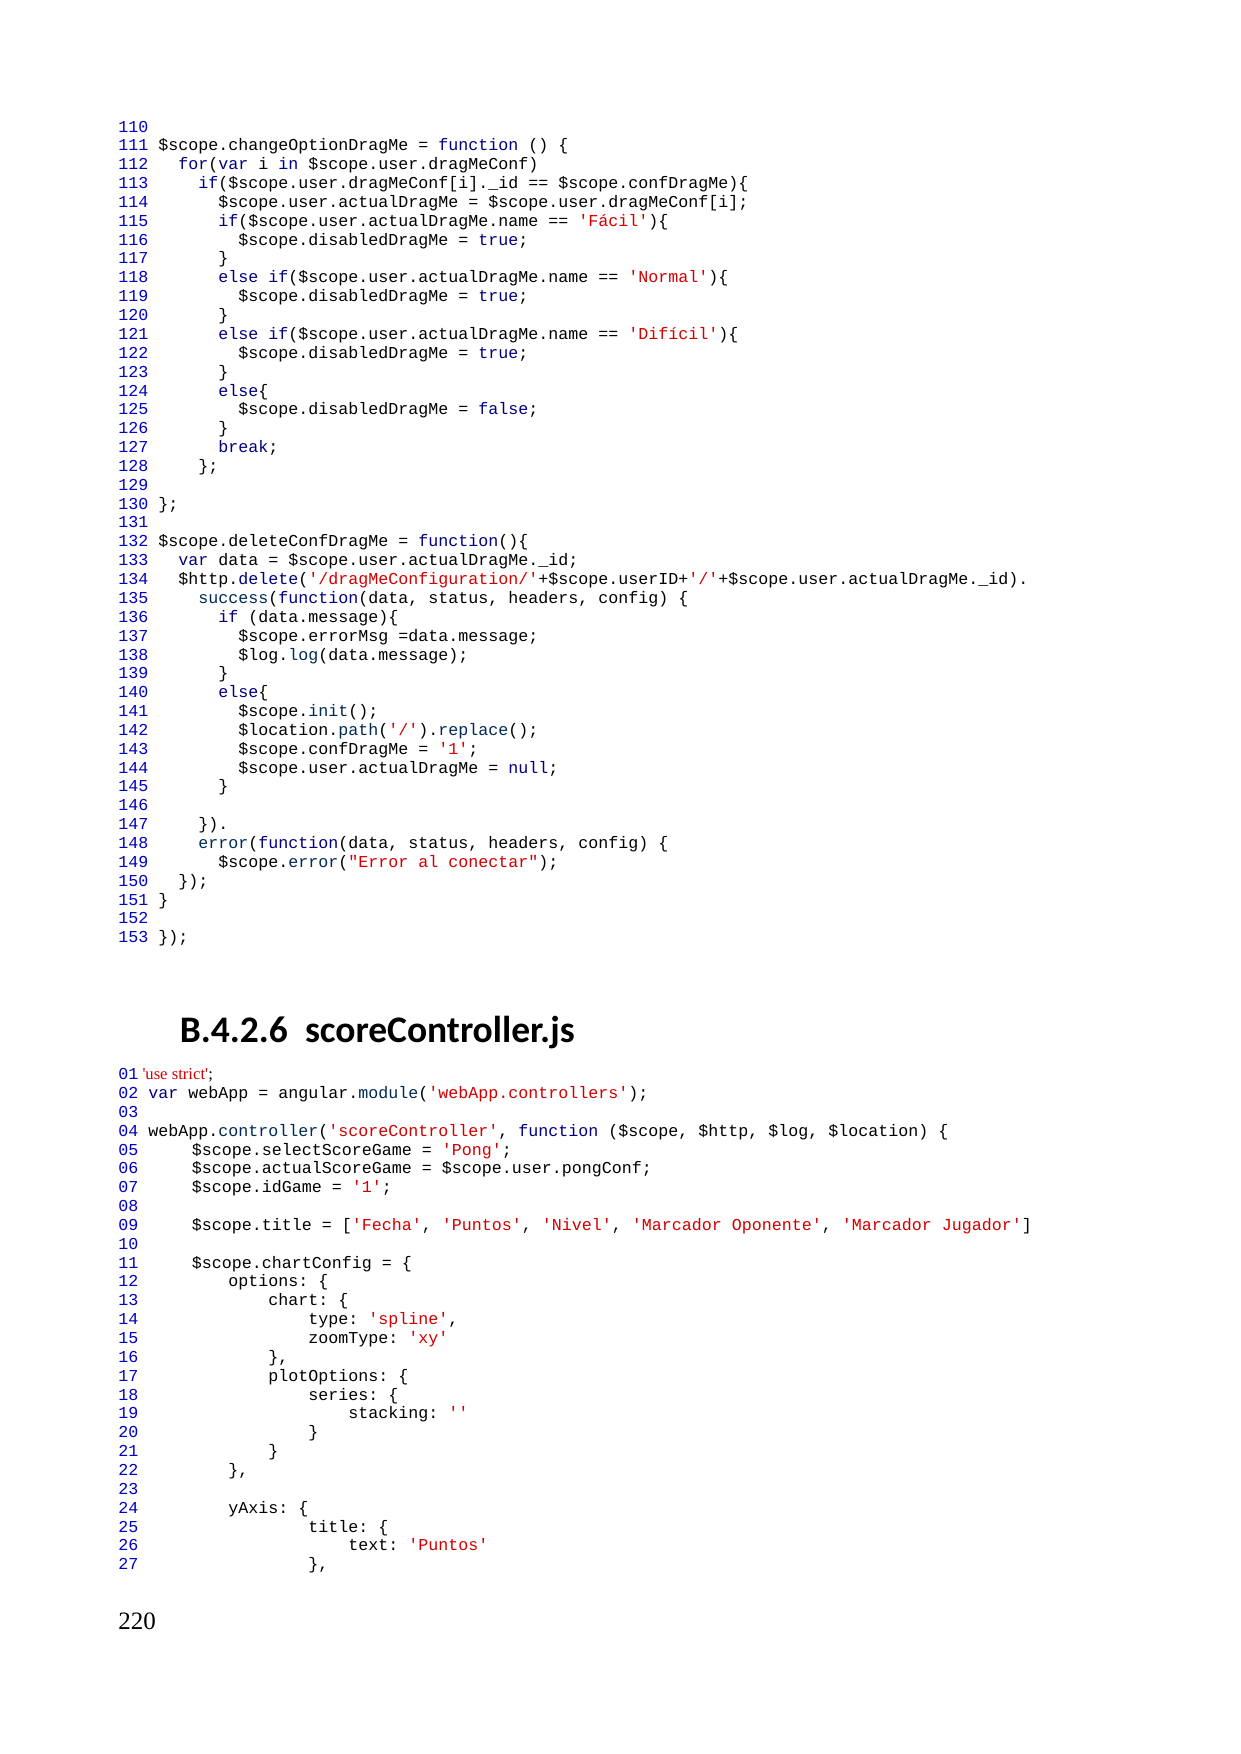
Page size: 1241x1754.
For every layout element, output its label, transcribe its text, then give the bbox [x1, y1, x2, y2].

text 15 zoomType: 'xy' [118, 1329, 1122, 1348]
text 21 } [118, 1443, 1122, 1462]
text 147 }). [118, 816, 1122, 834]
text 116 $scope.disabledDragMe = true; [118, 231, 1122, 250]
text 152 [118, 910, 1122, 929]
text 138 $log.log(data.message); [118, 646, 1122, 665]
text 123 } [118, 363, 1122, 382]
text 110 [118, 118, 1122, 137]
text 25 title: { [118, 1518, 1122, 1537]
text 12 options: { [118, 1273, 1122, 1292]
text 137 $scope.errorMsg =data.message; [118, 627, 1122, 646]
text 127 break; [118, 439, 1122, 457]
text 111 $scope.changeOptionDragMe = function () { [118, 137, 1122, 156]
text 146 [118, 797, 1122, 816]
text 126 } [118, 420, 1122, 439]
text 150 }); [118, 872, 1122, 891]
text 128 }; [118, 457, 1122, 476]
text 24 yAxis: { [118, 1499, 1122, 1518]
text 07 $scope.idGame = '1'; [118, 1179, 1122, 1198]
text 121 else if($scope.user.actualDragMe.name == 'Difícil'){ [118, 326, 1122, 344]
text 08 [118, 1198, 1122, 1216]
text 139 } [118, 665, 1122, 684]
text 134 $http.delete('/dragMeConfiguration/'+$scope.userID+'/'+$scope.user.actualDragMe._id). [118, 571, 1122, 589]
text 11 $scope.chartConfig = { [118, 1254, 1122, 1273]
text 119 $scope.disabledDragMe = true; [118, 288, 1122, 307]
text 19 stacking: '' [118, 1405, 1122, 1424]
text 148 error(function(data, status, headers, config) { [118, 834, 1122, 853]
text 02 var webApp = angular.module('webApp.controllers'); [118, 1084, 1122, 1103]
text 22 }, [118, 1462, 1122, 1480]
text 122 $scope.disabledDragMe = true; [118, 344, 1122, 363]
text 144 $scope.user.actualDragMe = null; [118, 759, 1122, 778]
text 04 webApp.controller('scoreController', function ($scope, $http, $log, $location) { [118, 1122, 1122, 1141]
text 05 $scope.selectScoreGame = 'Pong'; [118, 1141, 1122, 1160]
text 16 }, [118, 1348, 1122, 1367]
text 113 if($scope.user.dragMeConf[i]._id == $scope.confDragMe){ [118, 175, 1122, 193]
text 142 $location.path('/').replace(); [118, 721, 1122, 740]
text 129 [118, 476, 1122, 495]
text 10 [118, 1235, 1122, 1254]
text 18 series: { [118, 1386, 1122, 1405]
text 06 $scope.actualScoreGame = $scope.user.pongConf; [118, 1160, 1122, 1179]
text 131 [118, 514, 1122, 533]
text 114 $scope.user.actualDragMe = $scope.user.dragMeConf[i]; [118, 193, 1122, 212]
text 13 chart: { [118, 1292, 1122, 1311]
text 136 if (data.message){ [118, 608, 1122, 627]
text 153 }); [118, 929, 1122, 948]
text 151 } [118, 891, 1122, 910]
text 124 else{ [118, 382, 1122, 401]
text 140 else{ [118, 684, 1122, 703]
text 132 $scope.deleteConfDragMe = function(){ [118, 533, 1122, 552]
text 23 [118, 1480, 1122, 1499]
text 141 $scope.init(); [118, 703, 1122, 721]
text 135 success(function(data, status, headers, config) { [118, 589, 1122, 608]
text 117 } [118, 250, 1122, 269]
text 120 } [118, 307, 1122, 326]
text 03 [118, 1103, 1122, 1122]
text 125 $scope.disabledDragMe = false; [118, 401, 1122, 420]
text 01 'use strict'; [118, 1064, 1122, 1084]
text 09 $scope.title = ['Fecha', 'Puntos', 'Nivel', 'Marcador Oponente', 'Marcador Jugador'] [118, 1216, 1122, 1235]
text 118 else if($scope.user.actualDragMe.name == 'Normal'){ [118, 269, 1122, 288]
text 130 }; [118, 495, 1122, 514]
text 14 type: 'spline', [118, 1311, 1122, 1329]
text 143 $scope.confDragMe = '1'; [118, 740, 1122, 759]
text 115 if($scope.user.actualDragMe.name == 'Fácil'){ [118, 212, 1122, 231]
text 133 var data = $scope.user.actualDragMe._id; [118, 552, 1122, 571]
subtitle scoreController.js [171, 1006, 1122, 1051]
text 112 for(var i in $scope.user.dragMeConf) [118, 156, 1122, 175]
text 149 $scope.error("Error al conectar"); [118, 853, 1122, 872]
text 17 plotOptions: { [118, 1367, 1122, 1386]
text 20 } [118, 1424, 1122, 1443]
text 27 }, [118, 1556, 1122, 1575]
text 26 text: 'Puntos' [118, 1537, 1122, 1556]
text 145 } [118, 778, 1122, 797]
